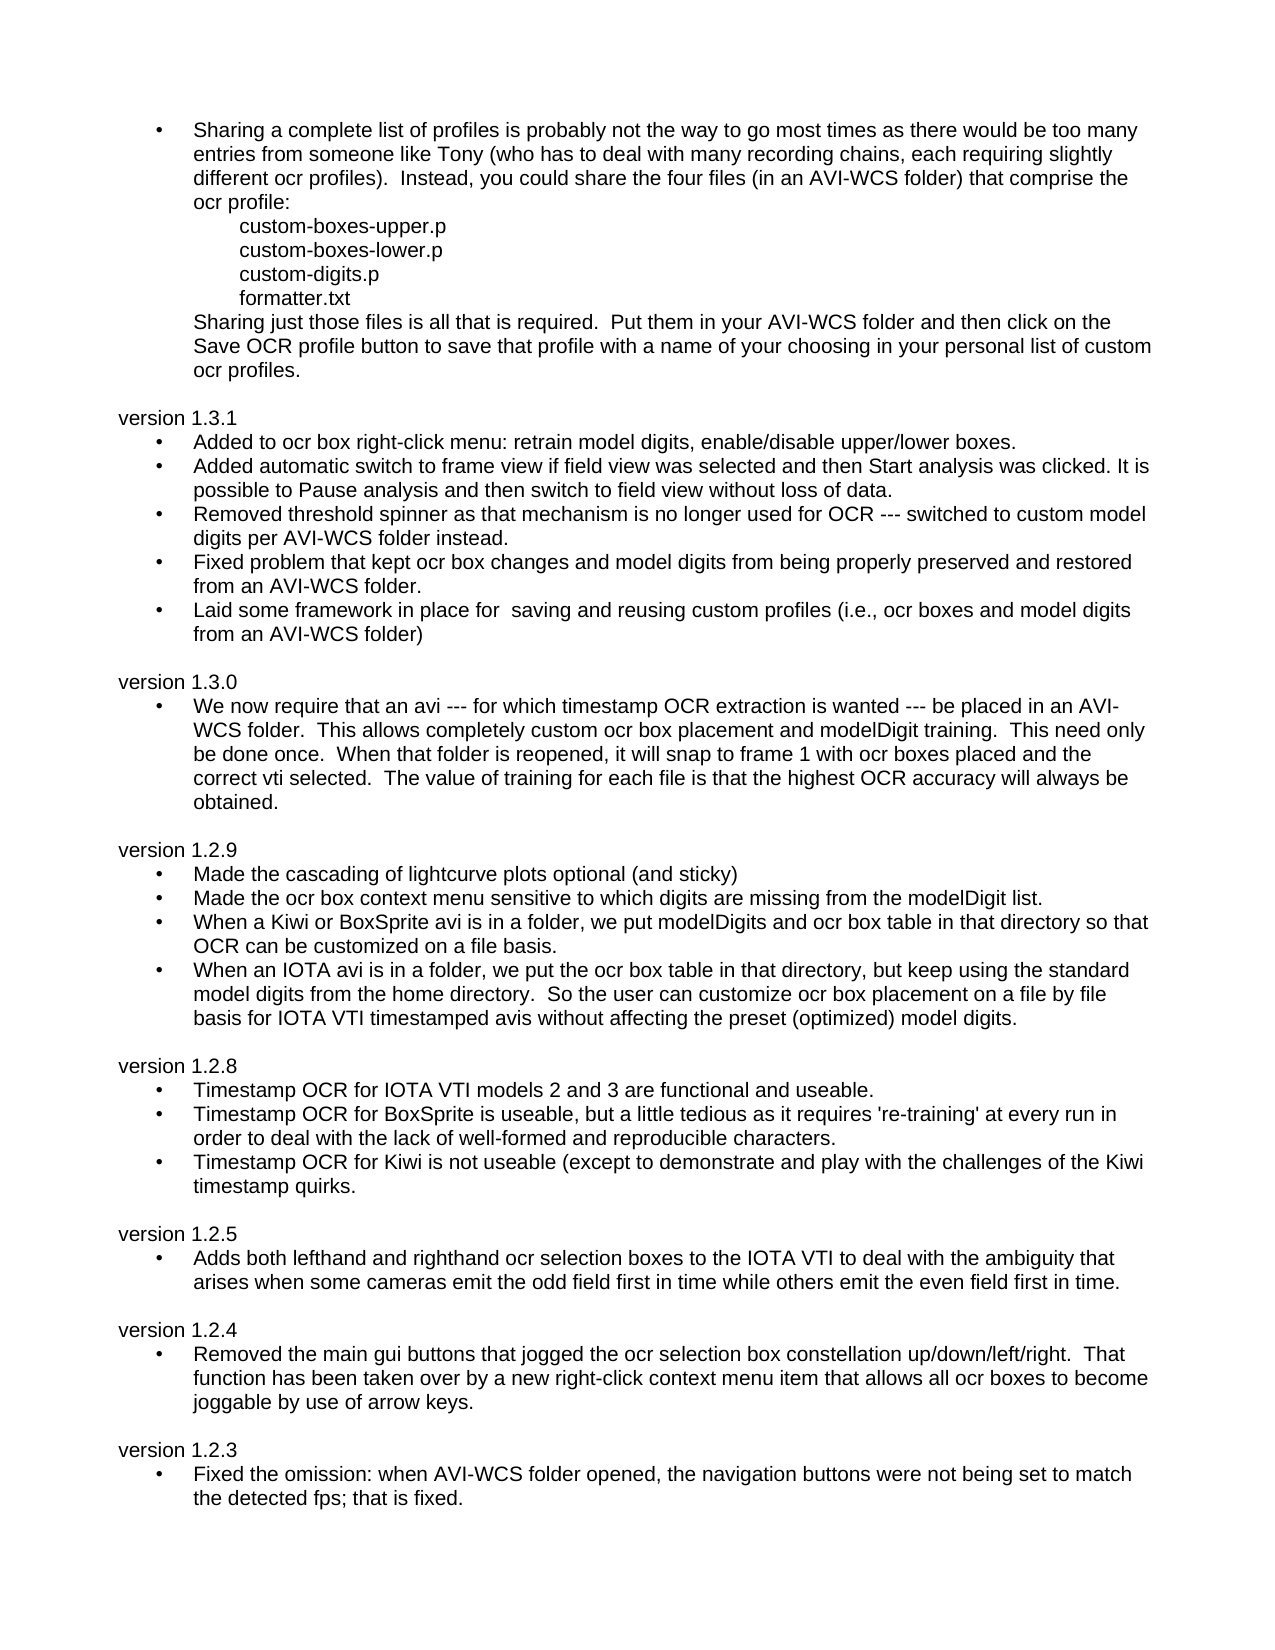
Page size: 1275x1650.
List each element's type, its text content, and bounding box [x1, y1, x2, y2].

list Laid some framework in place for saving and reusing custom profiles (i.e., ocr boxes and model digits from an AVI-WCS folder) [156, 598, 1157, 670]
list Adds both lefthand and righthand ocr selection boxes to the IOTA VTI to deal with the ambiguity that arises when some cameras emit the odd field first in time while others emit the even field first in time. [156, 1246, 1157, 1318]
text version 1.2.9 [118, 838, 1157, 862]
list Timestamp OCR for BoxSprite is useable, but a little tedious as it requires 're-training' at every run in order to deal with the lack of well-formed and reproducible characters. [156, 1102, 1157, 1150]
list Sharing a complete list of profiles is probably not the way to go most times as there would be too many entries from someone like Tony (who has to deal with many recording chains, each requiring slightly different ocr profiles). Instead, you could share the four files (in an AVI-WCS folder) that comprise the ocr profile: custom-boxes-upper.p custom-boxes-lower.p custom-digits.p formatter.txt Sharing just those files is all that is required. Put them in your AVI-WCS folder and then click on the Save OCR profile button to save that profile with a name of your choosing in your personal list of custom ocr profiles. [156, 118, 1157, 382]
list When a Kiwi or BoxSprite avi is in a folder, we put modelDigits and ocr box table in that directory so that OCR can be customized on a file basis. [156, 910, 1157, 958]
text version 1.2.3 [118, 1437, 1157, 1461]
list Timestamp OCR for Kiwi is not useable (except to demonstrate and play with the challenges of the Kiwi timestamp quirks. [156, 1150, 1157, 1222]
text version 1.2.5 [118, 1222, 1157, 1246]
list We now require that an avi --- for which timestamp OCR extraction is wanted --- be placed in an AVI-WCS folder. This allows completely custom ocr box placement and modelDigit training. This need only be done once. When that folder is reopened, it will snap to frame 1 with ocr boxes placed and the correct vti selected. The value of training for each file is that the highest OCR accuracy will always be obtained. [156, 694, 1157, 838]
list Timestamp OCR for IOTA VTI models 2 and 3 are functional and useable. [156, 1078, 1157, 1102]
text version 1.3.0 [118, 670, 1157, 694]
list Removed the main gui buttons that jogged the ocr selection box constellation up/down/left/right. That function has been taken over by a new right-click context menu item that allows all ocr boxes to become joggable by use of arrow keys. [156, 1342, 1157, 1413]
text version 1.3.1 [118, 406, 1157, 430]
text version 1.2.4 [118, 1318, 1157, 1342]
list Made the ocr box context menu sensitive to which digits are missing from the modelDigit list. [156, 886, 1157, 910]
list Fixed problem that kept ocr box changes and model digits from being properly preserved and restored from an AVI-WCS folder. [156, 550, 1157, 598]
list Fixed the omission: when AVI-WCS folder opened, the navigation buttons were not being set to match the detected fps; that is fixed. [156, 1461, 1157, 1509]
text version 1.2.8 [118, 1054, 1157, 1078]
list Made the cascading of lightcurve plots optional (and sticky) [156, 862, 1157, 886]
list Added to ocr box right-click menu: retrain model digits, enable/disable upper/lower boxes. [156, 430, 1157, 454]
list Added automatic switch to frame view if field view was selected and then Start analysis was clicked. It is possible to Pause analysis and then switch to field view without loss of data. [156, 454, 1157, 502]
list Removed threshold spinner as that mechanism is no longer used for OCR --- switched to custom model digits per AVI-WCS folder instead. [156, 502, 1157, 550]
list When an IOTA avi is in a folder, we put the ocr box table in that directory, but keep using the standard model digits from the home directory. So the user can customize ocr box placement on a file by file basis for IOTA VTI timestamped avis without affecting the preset (optimized) model digits. [156, 958, 1157, 1054]
